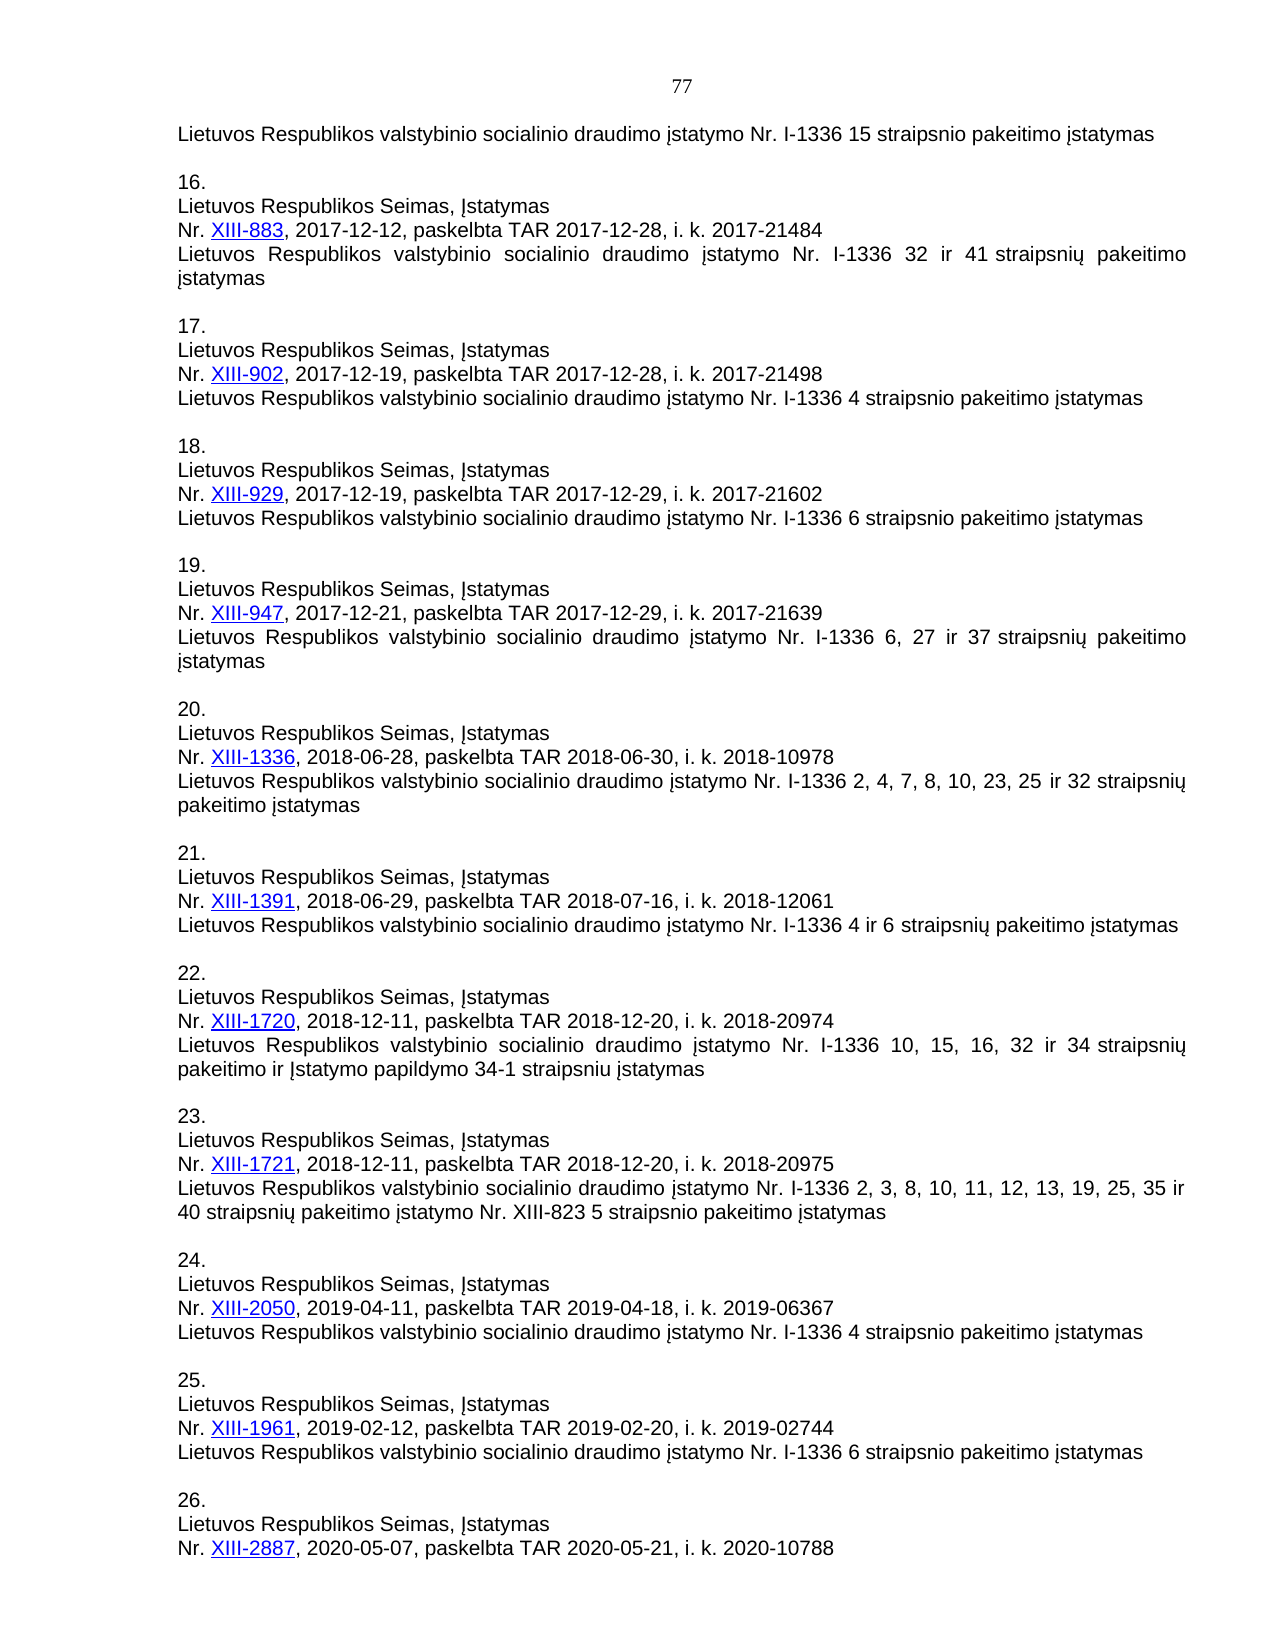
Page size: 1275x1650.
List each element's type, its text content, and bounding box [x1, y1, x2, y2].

text Nr. XIII-947, 2017-12-21, paskelbta TAR 2017-12-29, i. k. 2017-21639 [177, 601, 1186, 625]
text Lietuvos Respublikos Seimas, Įstatymas [177, 194, 1186, 218]
text 18. [177, 433, 1186, 457]
text 20. [177, 697, 1186, 721]
text 19. [177, 553, 1186, 577]
text Lietuvos Respublikos Seimas, Įstatymas [177, 865, 1186, 889]
text Lietuvos Respublikos valstybinio socialinio draudimo įstatymo Nr. I-1336 4 straipsnio pakeitimo įstatymas [177, 1320, 1186, 1344]
text Lietuvos Respublikos valstybinio socialinio draudimo įstatymo Nr. I-1336 6 straipsnio pakeitimo įstatymas [177, 1440, 1186, 1464]
text Nr. XIII-883, 2017-12-12, paskelbta TAR 2017-12-28, i. k. 2017-21484 [177, 218, 1186, 242]
text Lietuvos Respublikos valstybinio socialinio draudimo įstatymo Nr. I-1336 4 straipsnio pakeitimo įstatymas [177, 386, 1186, 409]
text Nr. XIII-2050, 2019-04-11, paskelbta TAR 2019-04-18, i. k. 2019-06367 [177, 1296, 1186, 1320]
text Lietuvos Respublikos Seimas, Įstatymas [177, 1392, 1186, 1416]
text 24. [177, 1248, 1186, 1272]
text Nr. XIII-902, 2017-12-19, paskelbta TAR 2017-12-28, i. k. 2017-21498 [177, 362, 1186, 386]
text 23. [177, 1104, 1186, 1128]
text Lietuvos Respublikos valstybinio socialinio draudimo įstatymo Nr. I-1336 6 straipsnio pakeitimo įstatymas [177, 505, 1186, 529]
text Lietuvos Respublikos Seimas, Įstatymas [177, 577, 1186, 601]
text Lietuvos Respublikos valstybinio socialinio draudimo įstatymo Nr. I-1336 4 ir 6 straipsnių pakeitimo įstatymas [177, 913, 1186, 937]
text Nr. XIII-929, 2017-12-19, paskelbta TAR 2017-12-29, i. k. 2017-21602 [177, 481, 1186, 505]
text Lietuvos Respublikos Seimas, Įstatymas [177, 338, 1186, 362]
text Lietuvos Respublikos Seimas, Įstatymas [177, 984, 1186, 1008]
text 25. [177, 1368, 1186, 1392]
text 16. [177, 170, 1186, 194]
text Nr. XIII-2887, 2020-05-07, paskelbta TAR 2020-05-21, i. k. 2020-10788 [177, 1536, 1186, 1559]
text Lietuvos Respublikos Seimas, Įstatymas [177, 1512, 1186, 1536]
text Lietuvos Respublikos valstybinio socialinio draudimo įstatymo Nr. I-1336 15 straipsnio pakeitimo įstatymas [177, 122, 1186, 146]
text Lietuvos Respublikos valstybinio socialinio draudimo įstatymo Nr. I-1336 2, 4, 7, 8, 10, 23, 25 ir 32 straipsnių pakeitimo įstatymas [177, 769, 1186, 817]
text Nr. XIII-1391, 2018-06-29, paskelbta TAR 2018-07-16, i. k. 2018-12061 [177, 889, 1186, 913]
text Lietuvos Respublikos valstybinio socialinio draudimo įstatymo Nr. I-1336 6, 27 ir 37 straipsnių pakeitimo įstatymas [177, 625, 1186, 673]
text Lietuvos Respublikos Seimas, Įstatymas [177, 1128, 1186, 1152]
text Lietuvos Respublikos Seimas, Įstatymas [177, 721, 1186, 745]
text Nr. XIII-1720, 2018-12-11, paskelbta TAR 2018-12-20, i. k. 2018-20974 [177, 1008, 1186, 1032]
text Lietuvos Respublikos valstybinio socialinio draudimo įstatymo Nr. I-1336 10, 15, 16, 32 ir 34 straipsnių pakeitimo ir Įstatymo papildymo 34-1 straipsniu įstatymas [177, 1032, 1186, 1080]
text Lietuvos Respublikos Seimas, Įstatymas [177, 1272, 1186, 1296]
text Lietuvos Respublikos Seimas, Įstatymas [177, 457, 1186, 481]
text Nr. XIII-1961, 2019-02-12, paskelbta TAR 2019-02-20, i. k. 2019-02744 [177, 1416, 1186, 1440]
text Lietuvos Respublikos valstybinio socialinio draudimo įstatymo Nr. I-1336 32 ir 41 straipsnių pakeitimo įstatymas [177, 242, 1186, 290]
text 17. [177, 314, 1186, 338]
text 26. [177, 1488, 1186, 1512]
text 21. [177, 841, 1186, 865]
text Nr. XIII-1336, 2018-06-28, paskelbta TAR 2018-06-30, i. k. 2018-10978 [177, 745, 1186, 769]
text Nr. XIII-1721, 2018-12-11, paskelbta TAR 2018-12-20, i. k. 2018-20975 [177, 1152, 1186, 1176]
text Lietuvos Respublikos valstybinio socialinio draudimo įstatymo Nr. I-1336 2, 3, 8, 10, 11, 12, 13, 19, 25, 35 ir 40 straipsnių pakeitimo įstatymo Nr. XIII-823 5 straipsnio pakeitimo įstatymas [177, 1176, 1186, 1224]
text 22. [177, 961, 1186, 984]
